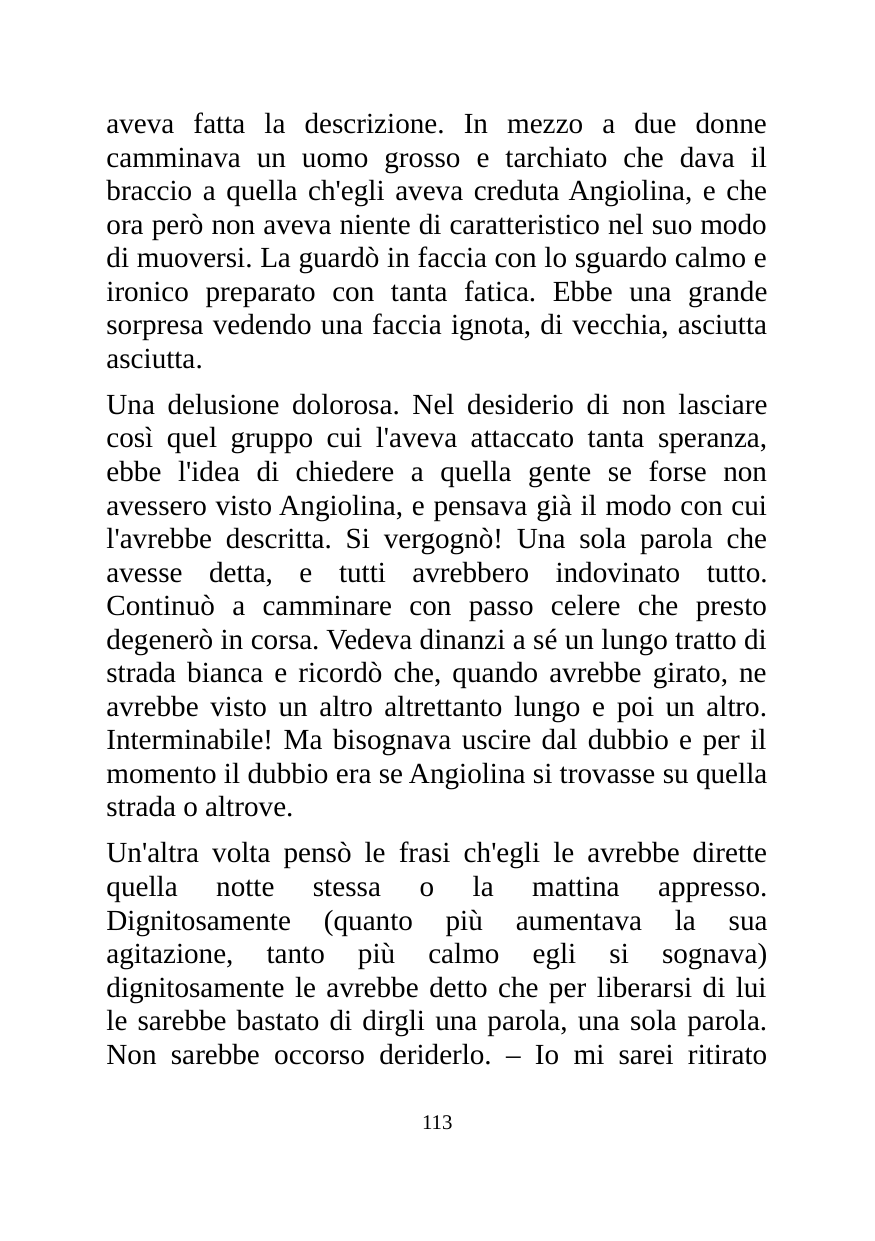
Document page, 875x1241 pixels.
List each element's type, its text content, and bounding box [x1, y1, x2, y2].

text Un'altra volta pensò le frasi ch'egli le avrebbe dirette quella notte stessa o la mattina appresso. Dignitosamente (quanto più aumentava la sua agitazione, tanto più calmo egli si sognava) dignitosamente le avrebbe detto che per liberarsi di lui le sarebbe bastato di dirgli una parola, una sola parola. Non sarebbe occorso deriderlo. – Io mi sarei ritirato [106, 836, 768, 1070]
text aveva fatta la descrizione. In mezzo a due donne camminava un uomo grosso e tarchiato che dava il braccio a quella ch'egli aveva creduta Angiolina, e che ora però non aveva niente di caratteristico nel suo modo di muoversi. La guardò in faccia con lo sguardo calmo e ironico preparato con tanta fatica. Ebbe una grande sorpresa vedendo una faccia ignota, di vecchia, asciutta asciutta. [106, 106, 768, 374]
text Una delusione dolorosa. Nel desiderio di non lasciare così quel gruppo cui l'aveva attaccato tanta speranza, ebbe l'idea di chiedere a quella gente se forse non avessero visto Angiolina, e pensava già il modo con cui l'avrebbe descritta. Si vergognò! Una sola parola che avesse detta, e tutti avrebbero indovinato tutto. Continuò a camminare con passo celere che presto degenerò in corsa. Vedeva dinanzi a sé un lungo tratto di strada bianca e ricordò che, quando avrebbe girato, ne avrebbe visto un altro altrettanto lungo e poi un altro. Interminabile! Ma bisognava uscire dal dubbio e per il momento il dubbio era se Angiolina si trovasse su quella strada o altrove. [106, 387, 768, 823]
